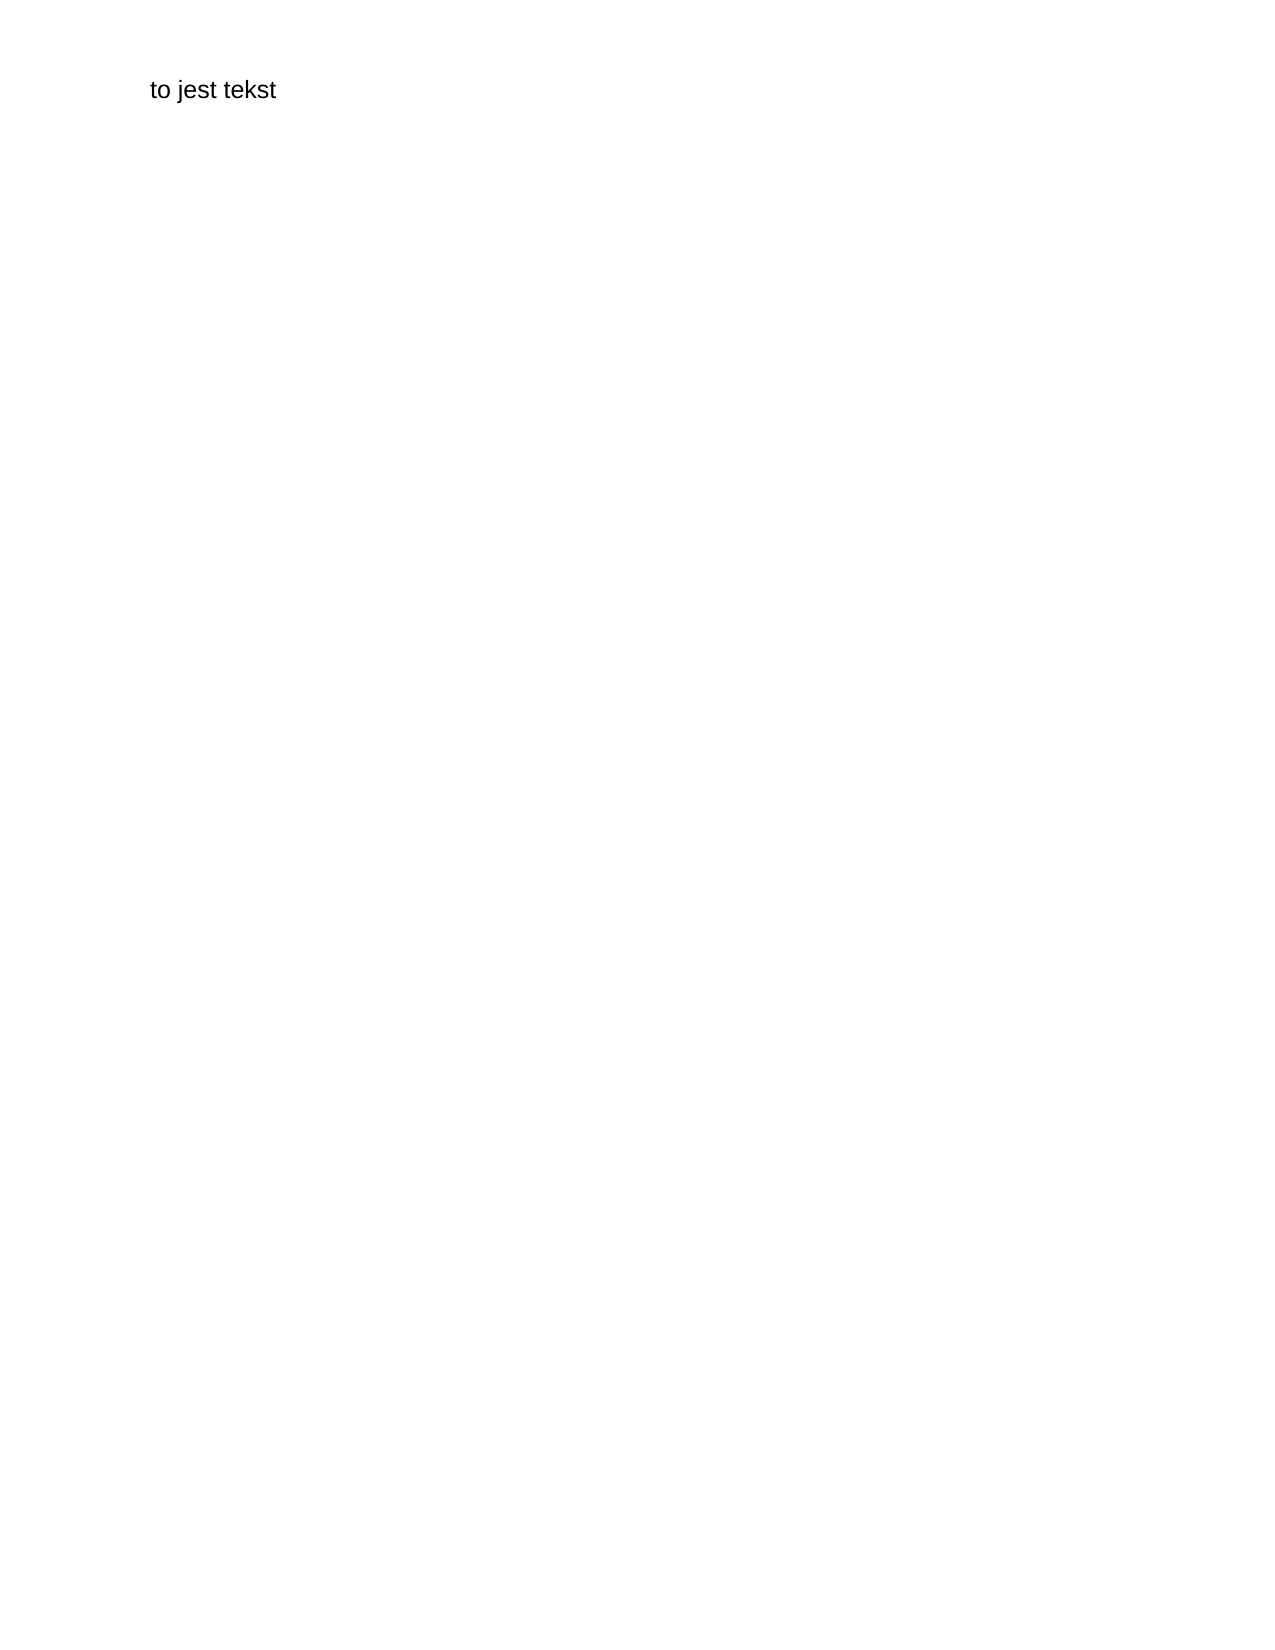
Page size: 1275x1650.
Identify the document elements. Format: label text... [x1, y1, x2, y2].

text to jest tekst [150, 75, 1125, 104]
